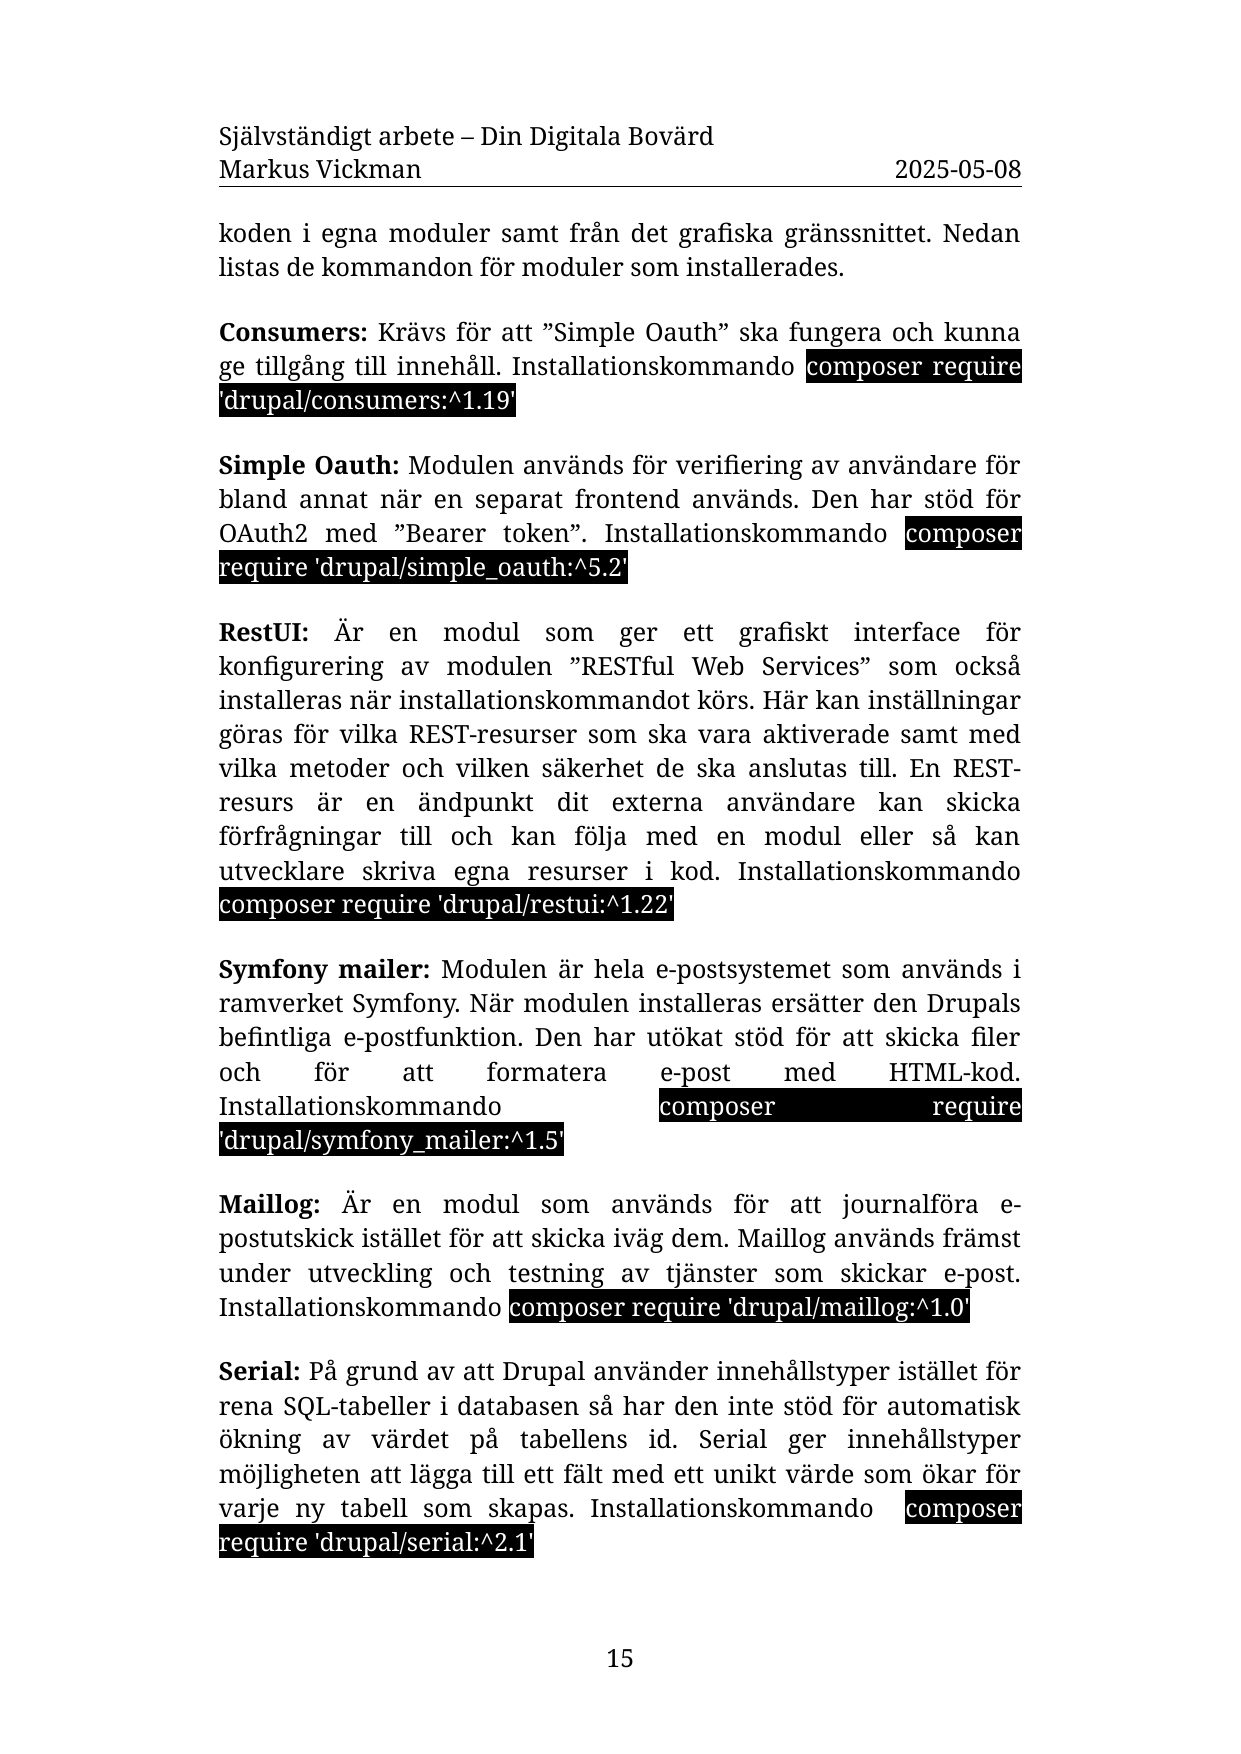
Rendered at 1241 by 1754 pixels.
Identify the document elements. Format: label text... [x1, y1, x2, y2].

text Maillog: Är en modul som används för att journalföra e-postutskick istället för att skicka iväg dem. Maillog används främst under utveckling och testning av tjänster som skickar e-post. Installationskommando composer require 'drupal/maillog:^1.0' [218, 1187, 1022, 1323]
text Simple Oauth: Modulen används för verifiering av användare för bland annat när en separat frontend används. Den har stöd för OAuth2 med ”Bearer token”. Installationskommando composer require 'drupal/simple_oauth:^5.2' [218, 448, 1022, 584]
text koden i egna moduler samt från det grafiska gränssnittet. Nedan listas de kommandon för moduler som installerades. [218, 216, 1022, 284]
text RestUI: Är en modul som ger ett grafiskt interface för konfigurering av modulen ”RESTful Web Services” som också installeras när installationskommandot körs. Här kan inställningar göras för vilka REST-resurser som ska vara aktiverade samt med vilka metoder och vilken säkerhet de ska anslutas till. En REST-resurs är en ändpunkt dit externa användare kan skicka förfrågningar till och kan följa med en modul eller så kan utvecklare skriva egna resurser i kod. Installationskommando composer require 'drupal/restui:^1.22' [218, 615, 1022, 921]
text Serial: På grund av att Drupal använder innehållstyper istället för rena SQL-tabeller i databasen så har den inte stöd för automatisk ökning av värdet på tabellens id. Serial ger innehållstyper möjligheten att lägga till ett fält med ett unikt värde som ökar för varje ny tabell som skapas. Installationskommando composer require 'drupal/serial:^2.1' [218, 1354, 1022, 1558]
text Consumers: Krävs för att ”Simple Oauth” ska fungera och kunna ge tillgång till innehåll. Installationskommando composer require 'drupal/consumers:^1.19' [218, 315, 1022, 417]
text Symfony mailer: Modulen är hela e-postsystemet som används i ramverket Symfony. När modulen installeras ersätter den Drupals befintliga e-postfunktion. Den har utökat stöd för att skicka filer och för att formatera e-post med HTML-kod. Installationskommando composer require 'drupal/symfony_mailer:^1.5' [218, 952, 1022, 1156]
